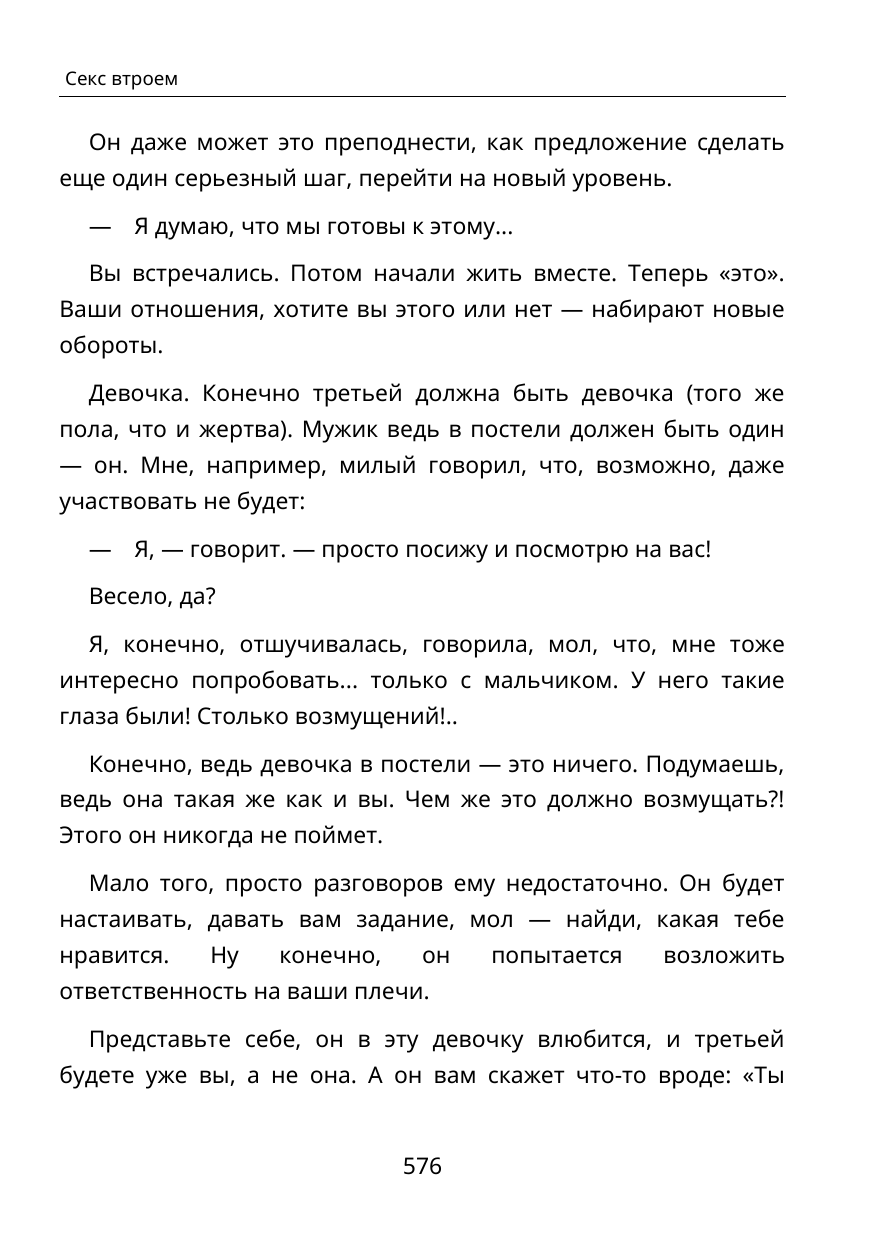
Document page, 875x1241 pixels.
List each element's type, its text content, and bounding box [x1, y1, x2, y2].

text Конечно, ведь девочка в постели — это ничего. Подумаешь, ведь она такая же как и вы. Чем же это должно возмущать?! Этого он никогда не поймет. [59, 747, 786, 851]
text Вы встречались. Потом начали жить вместе. Теперь «это». Ваши отношения, хотите вы этого или нет — набирают новые обороты. [59, 257, 786, 361]
text Он даже может это преподнести, как предложение сделать еще один серьезный шаг, перейти на новый уровень. [59, 126, 786, 193]
list Я, — говорит. — просто посижу и посмотрю на вас! [59, 532, 786, 564]
text Представьте себе, он в эту девочку влюбится, и третьей будете уже вы, а не она. А он вам скажет что-то вроде: «Ты [59, 1023, 786, 1090]
text Мало того, просто разговоров ему недостаточно. Он будет настаивать, давать вам задание, мол — найди, какая тебе нравится. Ну конечно, он попытается возложить ответственность на ваши плечи. [59, 867, 786, 1006]
text Весело, да? [59, 580, 786, 611]
text Девочка. Конечно третьей должна быть девочка (того же пола, что и жертва). Мужик ведь в постели должен быть один — он. Мне, например, милый говорил, что, возможно, даже участвовать не будет: [59, 377, 786, 516]
text Я, конечно, отшучивалась, говорила, мол, что, мне тоже интересно попробовать... только с мальчиком. У него такие глаза были! Столько возмущений!.. [59, 628, 786, 731]
list Я думаю, что мы готовы к этому... [59, 210, 786, 241]
